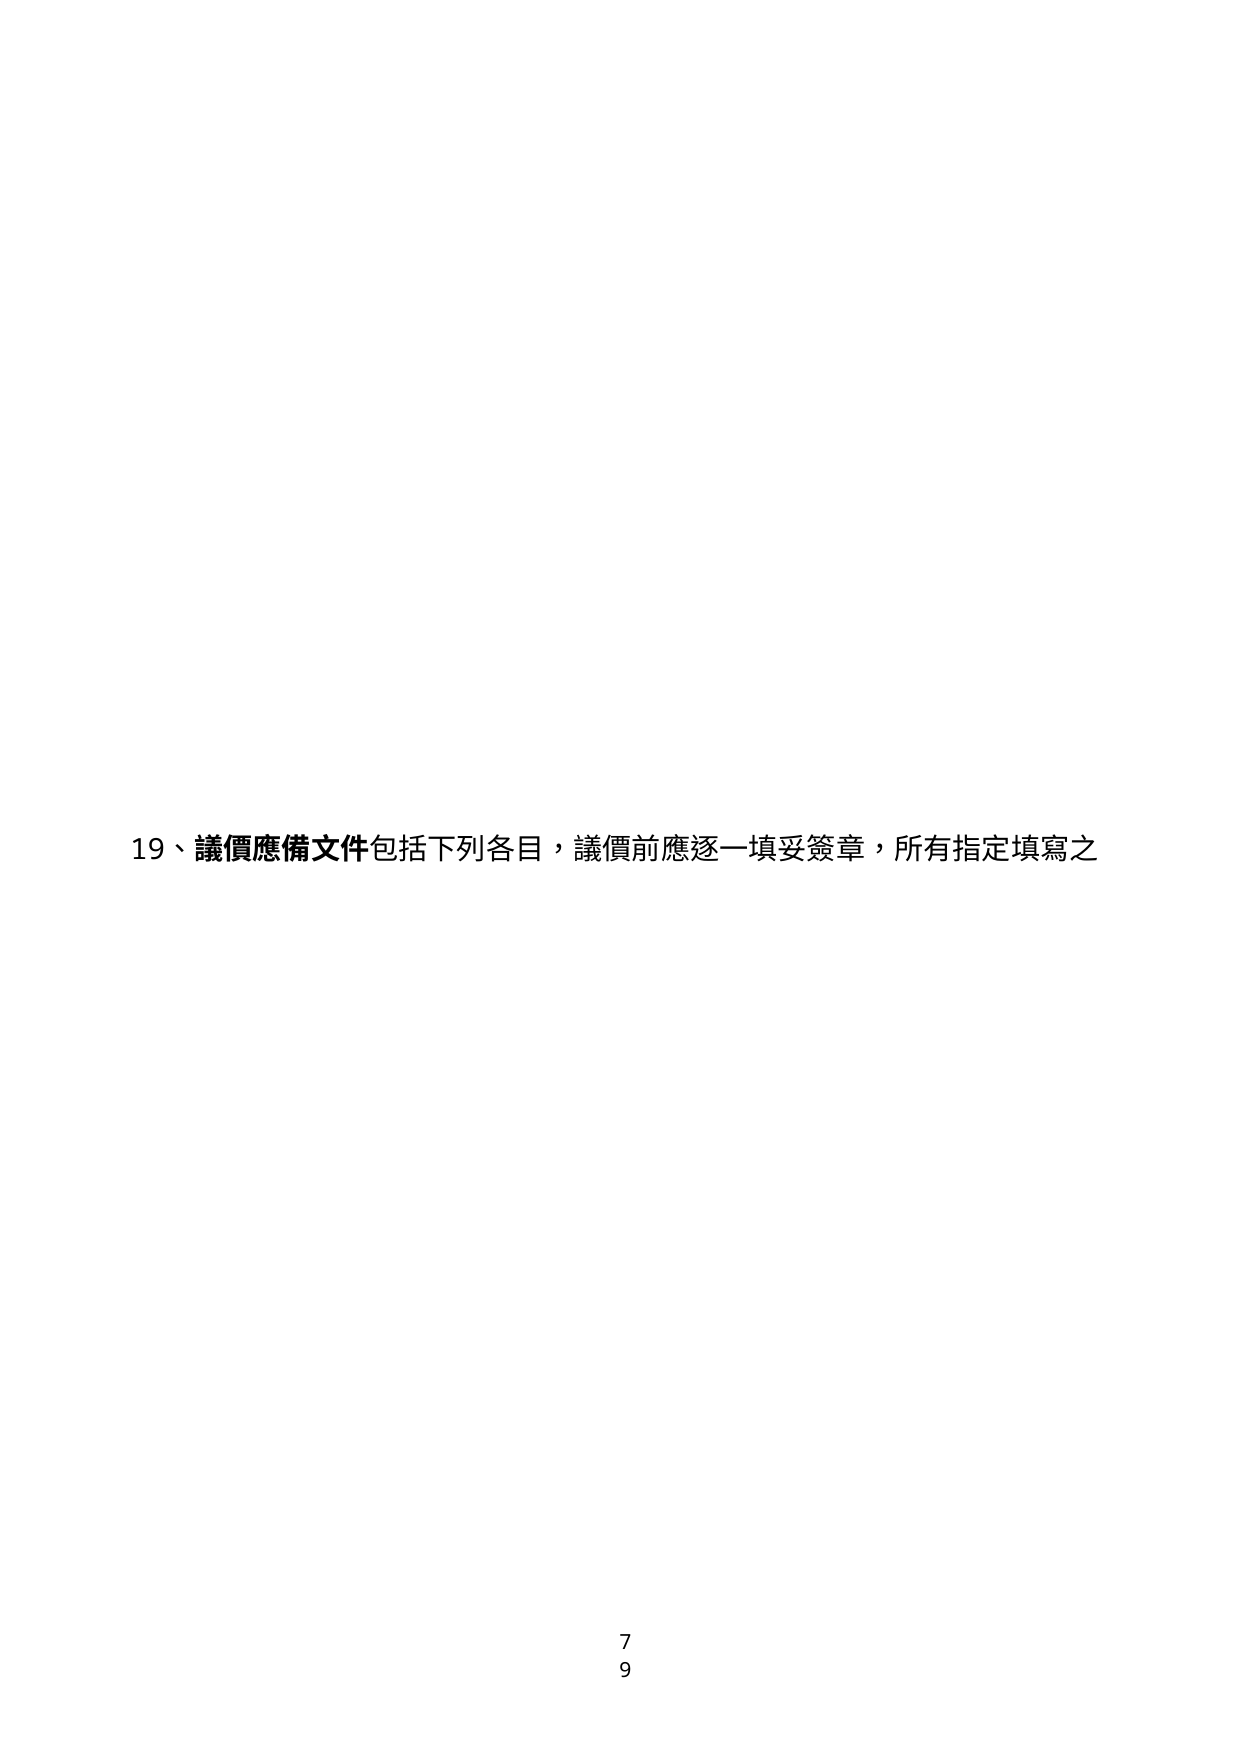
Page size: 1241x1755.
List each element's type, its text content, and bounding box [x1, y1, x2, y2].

list 議價應備文件包括下列各目，議價前應逐一填妥簽章，所有指定填寫之 [130, 826, 1110, 868]
